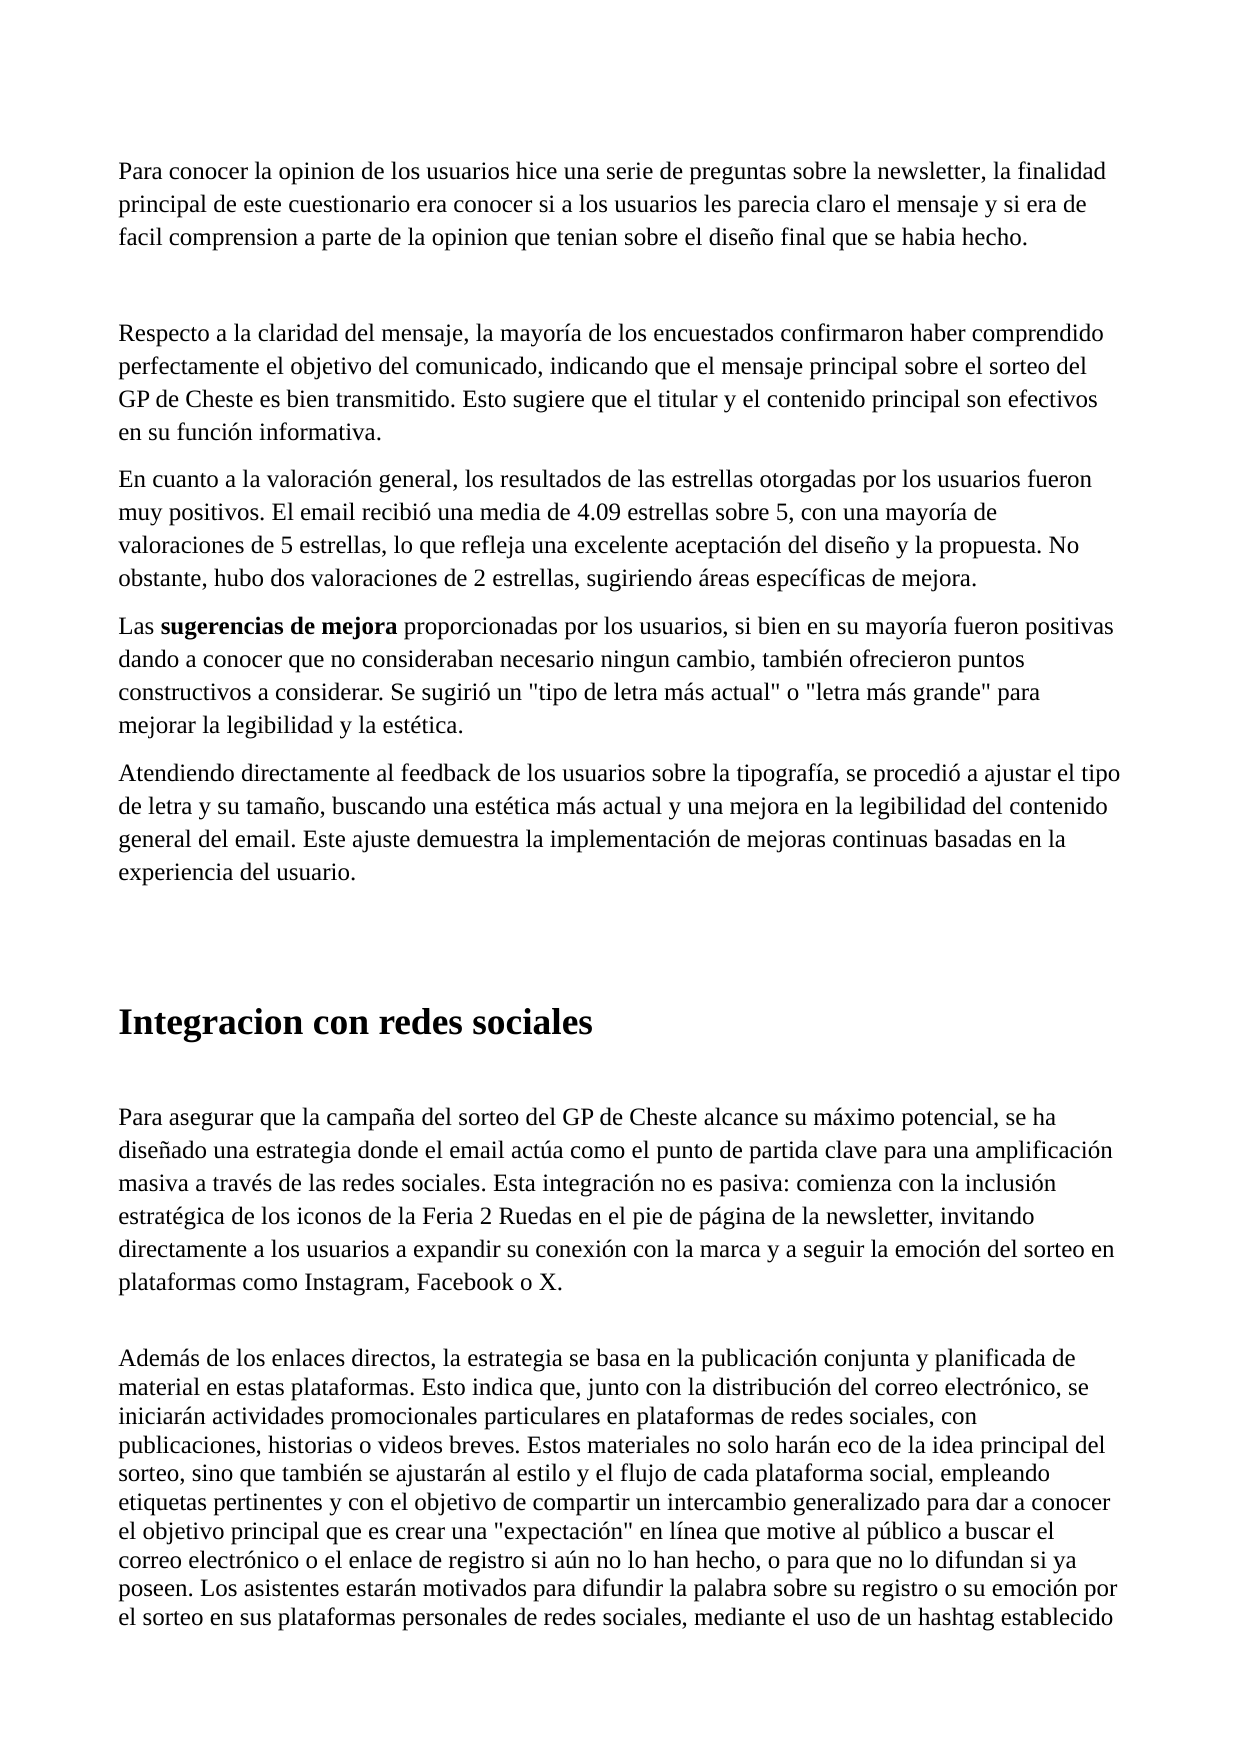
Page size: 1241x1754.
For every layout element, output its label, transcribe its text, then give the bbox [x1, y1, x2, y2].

text Atendiendo directamente al feedback de los usuarios sobre la tipografía, se procedió a ajustar el tipo de letra y su tamaño, buscando una estética más actual y una mejora en la legibilidad del contenido general del email. Este ajuste demuestra la implementación de mejoras continuas basadas en la experiencia del usuario. [118, 758, 1122, 886]
text Respecto a la claridad del mensaje, la mayoría de los encuestados confirmaron haber comprendido perfectamente el objetivo del comunicado, indicando que el mensaje principal sobre el sorteo del GP de Cheste es bien transmitido. Esto sugiere que el titular y el contenido principal son efectivos en su función informativa. [118, 318, 1122, 446]
text En cuanto a la valoración general, los resultados de las estrellas otorgadas por los usuarios fueron muy positivos. El email recibió una media de 4.09 estrellas sobre 5, con una mayoría de valoraciones de 5 estrellas, lo que refleja una excelente aceptación del diseño y la propuesta. No obstante, hubo dos valoraciones de 2 estrellas, sugiriendo áreas específicas de mejora. [118, 464, 1122, 592]
text Las sugerencias de mejora proporcionadas por los usuarios, si bien en su mayoría fueron positivas dando a conocer que no consideraban necesario ningun cambio, también ofrecieron puntos constructivos a considerar. Se sugirió un "tipo de letra más actual" o "letra más grande" para mejorar la legibilidad y la estética. [118, 611, 1122, 739]
text Para conocer la opinion de los usuarios hice una serie de preguntas sobre la newsletter, la finalidad principal de este cuestionario era conocer si a los usuarios les parecia claro el mensaje y si era de facil comprension a parte de la opinion que tenian sobre el diseño final que se habia hecho. [118, 156, 1122, 251]
text Para asegurar que la campaña del sorteo del GP de Cheste alcance su máximo potencial, se ha diseñado una estrategia donde el email actúa como el punto de partida clave para una amplificación masiva a través de las redes sociales. Esta integración no es pasiva: comienza con la inclusión estratégica de los iconos de la Feria 2 Ruedas en el pie de página de la newsletter, invitando directamente a los usuarios a expandir su conexión con la marca y a seguir la emoción del sorteo en plataformas como Instagram, Facebook o X. [118, 1102, 1122, 1296]
text Además de los enlaces directos, la estrategia se basa en la publicación conjunta y planificada de material en estas plataformas. Esto indica que, junto con la distribución del correo electrónico, se iniciarán actividades promocionales particulares en plataformas de redes sociales, con publicaciones, historias o videos breves. Estos materiales no solo harán eco de la idea principal del sorteo, sino que también se ajustarán al estilo y el flujo de cada plataforma social, empleando etiquetas pertinentes y con el objetivo de compartir un intercambio generalizado para dar a conocer el objetivo principal que es crear una "expectación" en línea que motive al público a buscar el correo electrónico o el enlace de registro si aún no lo han hecho, o para que no lo difundan si ya poseen. Los asistentes estarán motivados para difundir la palabra sobre su registro o su emoción por el sorteo en sus plataformas personales de redes sociales, mediante el uso de un hashtag establecido [118, 1343, 1122, 1631]
text Integracion con redes sociales [118, 999, 1122, 1043]
